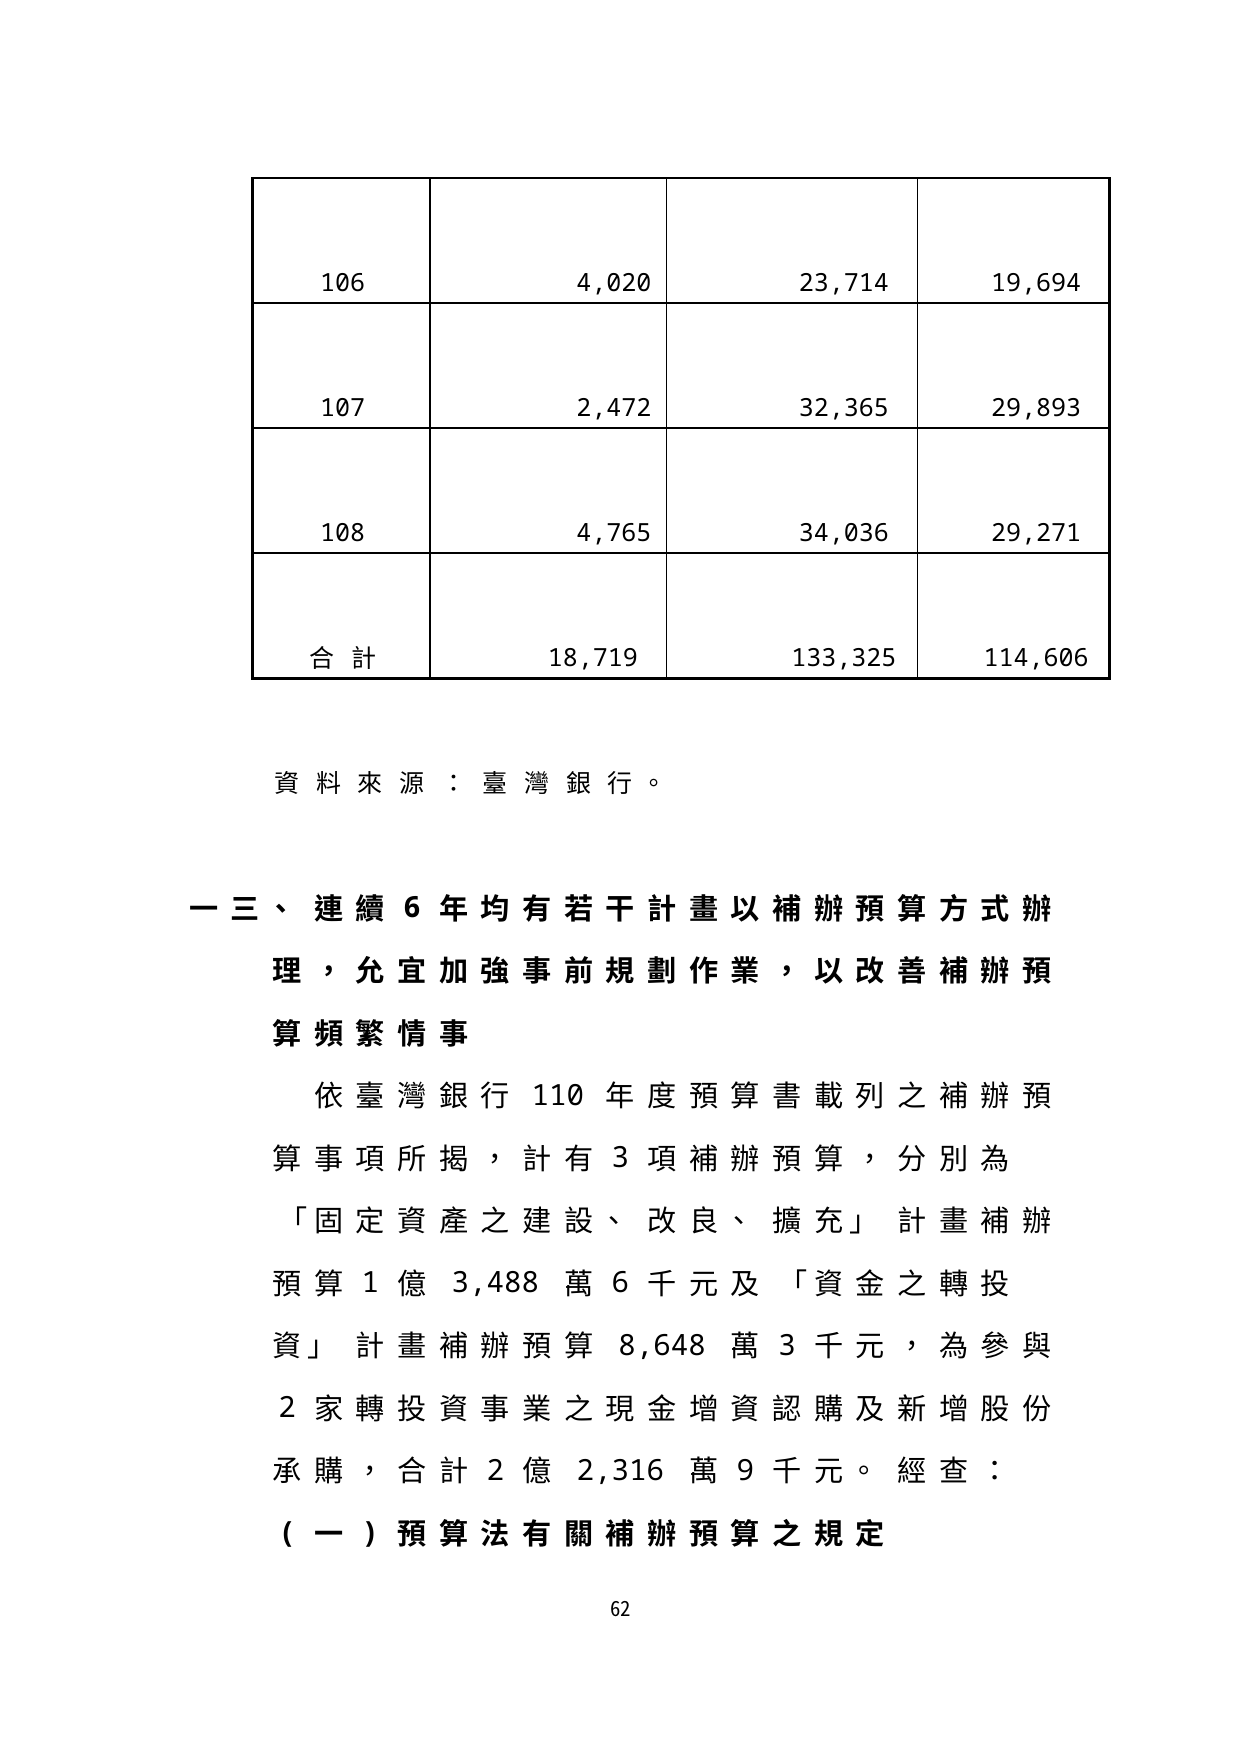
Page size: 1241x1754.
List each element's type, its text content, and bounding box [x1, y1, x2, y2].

table_cell 133,325 [667, 554, 917, 677]
table_cell 106 [254, 179, 429, 302]
table_cell 108 [254, 429, 429, 552]
table_cell 4,020 [431, 179, 666, 302]
text 依臺灣銀行110年度預算書載列之補辦預算事項所揭，計有3項補辦預算，分別為「固定資產之建設、改良、擴充」計畫補辦預算1億3,488萬6千元及「資金之轉投資」計畫補辦預算8,648萬3千元，為參與2家轉投資事業之現金增資認購及新增股份承購，合計2億2,316萬9千元。經查： [242, 1052, 1058, 1490]
table_cell 34,036 [667, 429, 917, 552]
text (一)預算法有關補辦預算之規定 [242, 1490, 1058, 1552]
table_cell 107 [254, 304, 429, 427]
table_cell 18,719 [431, 554, 666, 677]
table_cell 29,893 [918, 304, 1108, 427]
table_cell 2,472 [431, 304, 666, 427]
table_cell 32,365 [667, 304, 917, 427]
table_cell 23,714 [667, 179, 917, 302]
text 資料來源：臺灣銀行。 [183, 740, 1058, 802]
table_cell 114,606 [918, 554, 1108, 677]
text 一三、連續6年均有若干計畫以補辦預算方式辦理，允宜加強事前規劃作業，以改善補辦預算頻繁情事 [183, 865, 1058, 1052]
table_cell 19,694 [918, 179, 1108, 302]
table_cell 合計 [254, 554, 429, 677]
table_cell 29,271 [918, 429, 1108, 552]
table_cell 4,765 [431, 429, 666, 552]
